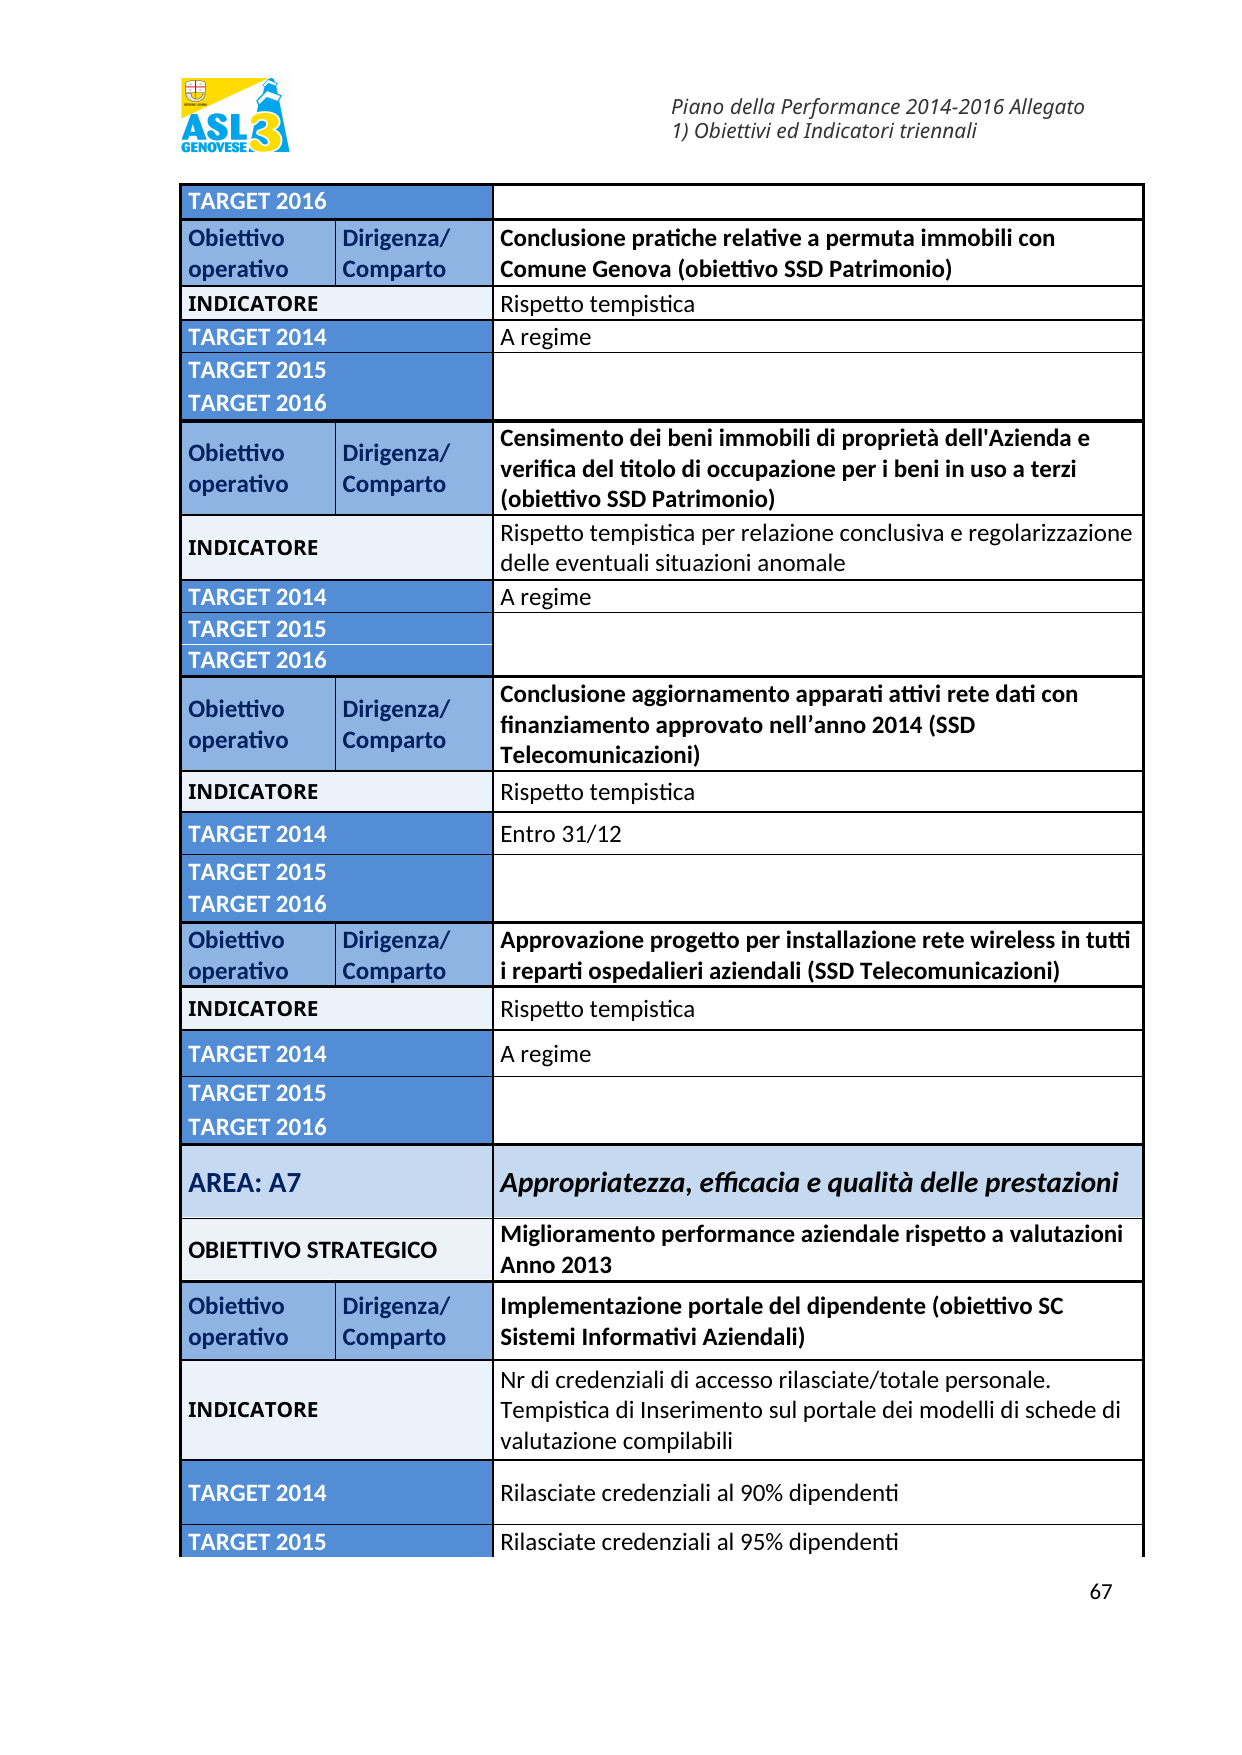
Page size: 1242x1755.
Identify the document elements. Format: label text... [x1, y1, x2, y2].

table_cell [335, 613, 492, 644]
table_cell A regime [494, 321, 1142, 352]
table_cell [494, 1109, 1142, 1143]
table_cell [335, 1525, 492, 1557]
table_cell INDICATORE [182, 516, 492, 579]
table_cell Obiettivo operativo [182, 678, 335, 770]
table_cell Dirigenza/ Comparto [336, 1283, 492, 1359]
table_cell A regime [494, 1031, 1142, 1076]
table_cell TARGET 2015 [182, 1525, 335, 1557]
table_cell Entro 31/12 [494, 813, 1142, 854]
table_cell [494, 385, 1142, 419]
table_cell TARGET 2014 [182, 1461, 335, 1524]
table_cell INDICATORE [182, 287, 492, 319]
table_cell [494, 353, 1142, 385]
table_cell TARGET 2016 [182, 1109, 335, 1143]
table_cell [494, 855, 1142, 887]
table_cell INDICATORE [182, 988, 492, 1029]
table_cell [494, 645, 1142, 675]
table_cell Rispetto tempistica [494, 772, 1142, 811]
table_cell [335, 321, 492, 352]
table_cell [494, 613, 1142, 644]
table_cell [335, 1077, 492, 1109]
table_cell TARGET 2015 [182, 613, 335, 644]
table_cell TARGET 2014 [182, 581, 335, 612]
table_cell [494, 1077, 1142, 1109]
table_cell TARGET 2015 [182, 855, 335, 887]
table_cell Miglioramento performance aziendale rispetto a valutazioni Anno 2013 [494, 1219, 1142, 1279]
table_cell Rispetto tempistica [494, 988, 1142, 1029]
table_cell Dirigenza/ Comparto [336, 423, 492, 514]
table_cell Obiettivo operativo [182, 423, 335, 514]
table_cell Nr di credenziali di accesso rilasciate/totale personale. Tempistica di Inserimento sul portale dei modelli di schede di valutazione compilabili [494, 1361, 1142, 1459]
table_cell Conclusione pratiche relative a permuta immobili con Comune Genova (obiettivo SSD Patrimonio) [494, 221, 1142, 285]
table_cell Appropriatezza, efficacia e qualità delle prestazioni [494, 1146, 1142, 1217]
table_cell [494, 887, 1142, 921]
table_cell [335, 1461, 492, 1524]
table_cell TARGET 2016 [182, 887, 335, 921]
table_cell Rilasciate credenziali al 90% dipendenti [494, 1461, 1142, 1524]
table_cell TARGET 2014 [182, 1031, 335, 1076]
table_cell INDICATORE [182, 1361, 492, 1459]
table_cell TARGET 2015 [182, 1077, 335, 1109]
table_cell Obiettivo operativo [182, 1283, 335, 1359]
table_cell [335, 813, 492, 854]
table_cell [335, 887, 492, 921]
table_cell [335, 855, 492, 887]
table_cell [335, 385, 492, 419]
table_cell Obiettivo operativo [182, 221, 335, 285]
table_cell [335, 581, 492, 612]
table_cell TARGET 2016 [182, 385, 335, 419]
table_cell Rilasciate credenziali al 95% dipendenti [494, 1525, 1142, 1557]
table_cell [335, 353, 492, 385]
table_cell TARGET 2016 [182, 645, 335, 675]
table_cell Dirigenza/ Comparto [336, 678, 492, 770]
table_cell AREA: A7 [182, 1146, 492, 1217]
table_cell [335, 1031, 492, 1076]
table_cell Conclusione aggiornamento apparati attivi rete dati con finanziamento approvato nell’anno 2014 (SSD Telecomunicazioni) [494, 678, 1142, 770]
table_cell [494, 186, 1142, 218]
table_cell [335, 1109, 492, 1143]
table_cell Rispetto tempistica per relazione conclusiva e regolarizzazione delle eventuali situazioni anomale [494, 516, 1142, 579]
table_cell TARGET 2016 [182, 186, 335, 218]
table_cell Obiettivo operativo [182, 924, 335, 985]
table_cell OBIETTIVO STRATEGICO [182, 1219, 492, 1279]
table_cell INDICATORE [182, 772, 492, 811]
table_cell Approvazione progetto per installazione rete wireless in tutti i reparti ospedalieri aziendali (SSD Telecomunicazioni) [494, 924, 1142, 985]
table_cell [335, 186, 492, 218]
table_cell Censimento dei beni immobili di proprietà dell'Azienda e verifica del titolo di occupazione per i beni in uso a terzi (obiettivo SSD Patrimonio) [494, 423, 1142, 514]
table_cell Rispetto tempistica [494, 287, 1142, 319]
table_cell Dirigenza/ Comparto [336, 924, 492, 985]
table_cell TARGET 2014 [182, 813, 335, 854]
table_cell [335, 645, 492, 675]
table_cell Implementazione portale del dipendente (obiettivo SC Sistemi Informativi Aziendali) [494, 1283, 1142, 1359]
table_cell TARGET 2014 [182, 321, 335, 352]
table_cell A regime [494, 581, 1142, 612]
table_cell Dirigenza/ Comparto [336, 221, 492, 285]
table_cell TARGET 2015 [182, 353, 335, 385]
